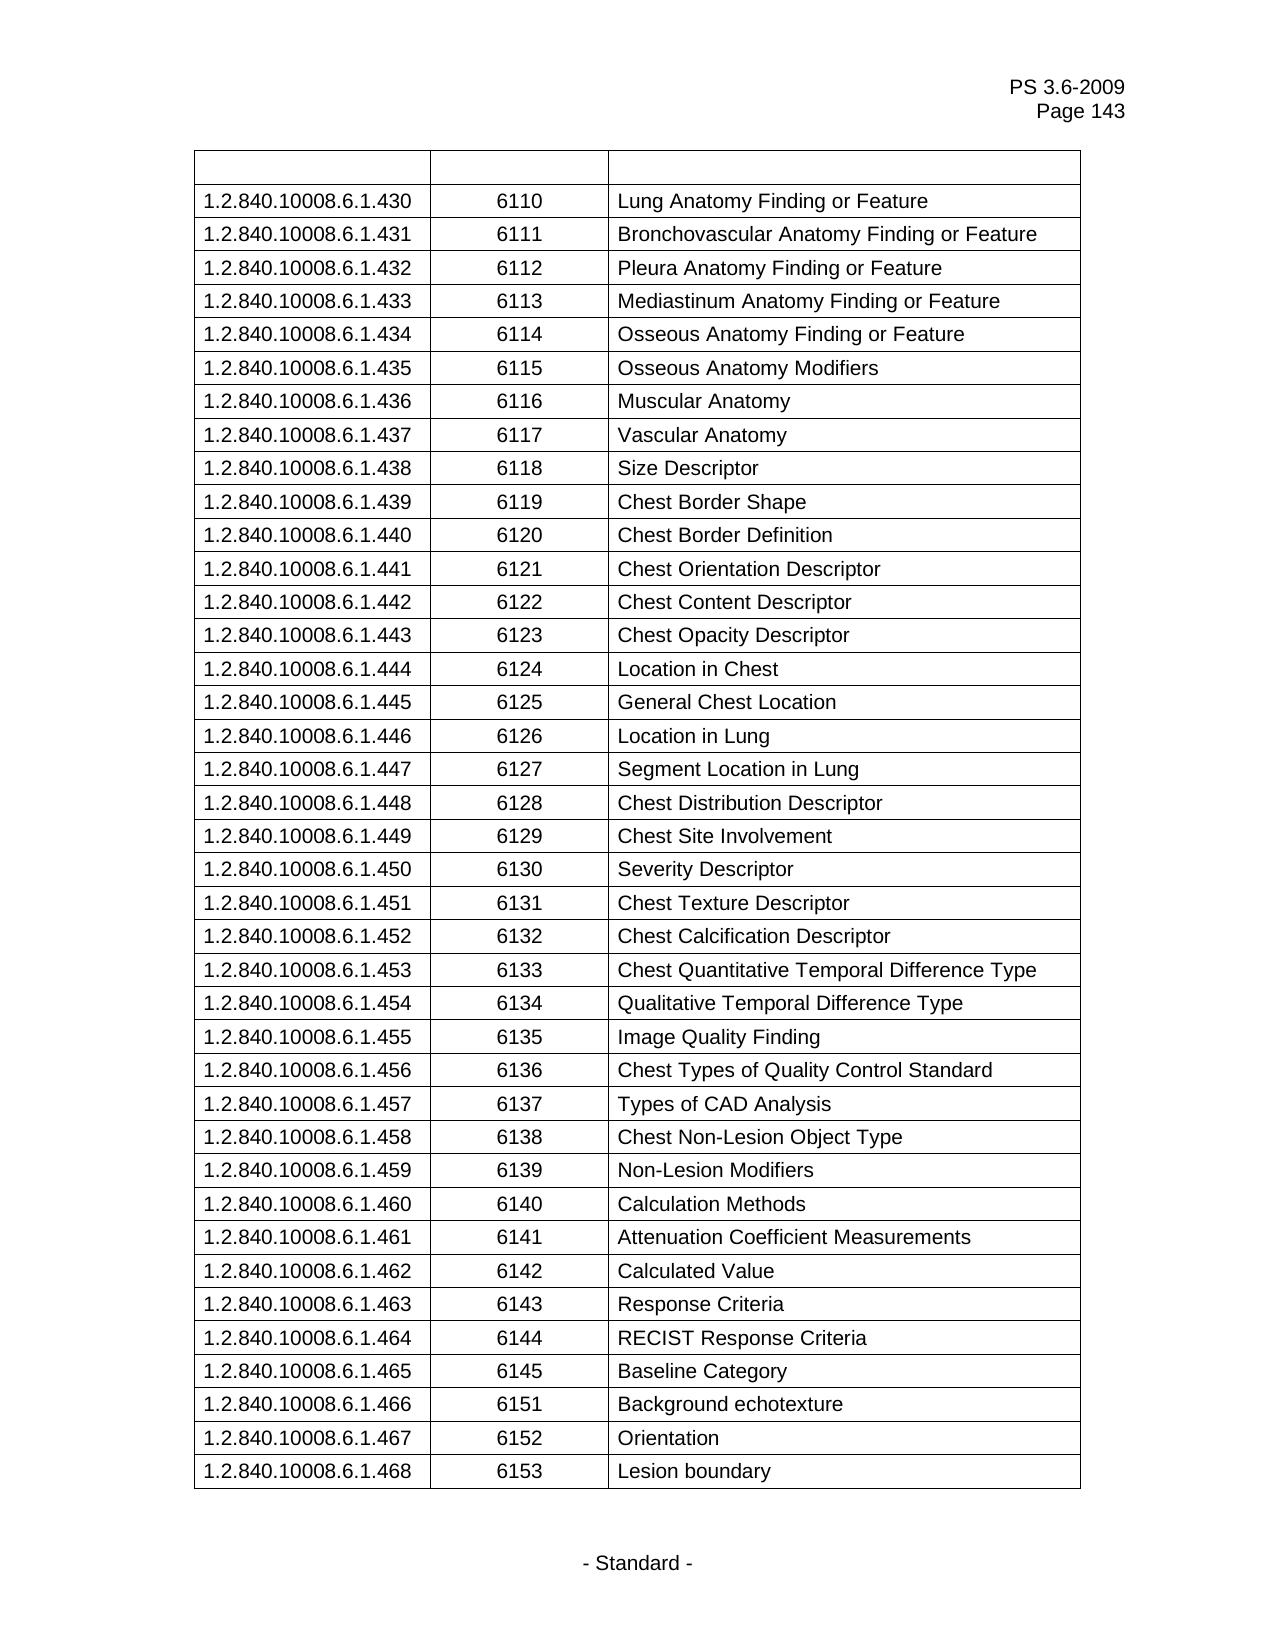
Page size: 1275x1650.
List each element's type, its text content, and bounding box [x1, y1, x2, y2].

table_cell [431, 151, 608, 183]
table_cell 1.2.840.10008.6.1.439 [195, 485, 430, 518]
table_cell 1.2.840.10008.6.1.431 [195, 218, 430, 250]
table_cell Chest Calcification Descriptor [609, 920, 1080, 952]
table_cell 1.2.840.10008.6.1.459 [195, 1154, 430, 1187]
table_cell 1.2.840.10008.6.1.462 [195, 1255, 430, 1287]
table_cell 6138 [431, 1121, 608, 1153]
table_cell Qualitative Temporal Difference Type [609, 987, 1080, 1019]
table_cell 6144 [431, 1321, 608, 1354]
table_cell 1.2.840.10008.6.1.430 [195, 185, 430, 217]
table_cell 6123 [431, 619, 608, 652]
table_cell Pleura Anatomy Finding or Feature [609, 251, 1080, 284]
table_cell Types of CAD Analysis [609, 1087, 1080, 1120]
table_cell Lung Anatomy Finding or Feature [609, 185, 1080, 217]
table_cell Osseous Anatomy Modifiers [609, 352, 1080, 384]
table_cell Mediastinum Anatomy Finding or Feature [609, 285, 1080, 317]
table_cell 1.2.840.10008.6.1.453 [195, 954, 430, 986]
table_cell 1.2.840.10008.6.1.452 [195, 920, 430, 952]
table_cell Non-Lesion Modifiers [609, 1154, 1080, 1187]
table_cell 1.2.840.10008.6.1.447 [195, 753, 430, 785]
table_cell 6153 [431, 1455, 608, 1487]
table_cell RECIST Response Criteria [609, 1321, 1080, 1354]
table_cell Chest Content Descriptor [609, 586, 1080, 618]
table_cell 6134 [431, 987, 608, 1019]
table_cell 1.2.840.10008.6.1.433 [195, 285, 430, 317]
table_cell 6131 [431, 887, 608, 919]
table_cell 6145 [431, 1355, 608, 1387]
table_cell Chest Texture Descriptor [609, 887, 1080, 919]
table_cell 6142 [431, 1255, 608, 1287]
table_cell 1.2.840.10008.6.1.446 [195, 720, 430, 752]
table_cell 6129 [431, 820, 608, 852]
table_cell 1.2.840.10008.6.1.448 [195, 786, 430, 819]
table_cell 1.2.840.10008.6.1.444 [195, 653, 430, 685]
table_cell Response Criteria [609, 1288, 1080, 1320]
table_cell 1.2.840.10008.6.1.450 [195, 853, 430, 886]
table_cell 6125 [431, 686, 608, 718]
table_cell 6152 [431, 1422, 608, 1454]
table_cell 6117 [431, 419, 608, 451]
table_cell 1.2.840.10008.6.1.436 [195, 385, 430, 417]
table_cell Chest Types of Quality Control Standard [609, 1054, 1080, 1086]
table_cell 1.2.840.10008.6.1.440 [195, 519, 430, 551]
table_cell 1.2.840.10008.6.1.456 [195, 1054, 430, 1086]
table_cell 6114 [431, 318, 608, 351]
table_cell 6111 [431, 218, 608, 250]
table_cell 1.2.840.10008.6.1.461 [195, 1221, 430, 1253]
table_cell 6151 [431, 1388, 608, 1421]
table_cell 1.2.840.10008.6.1.441 [195, 552, 430, 585]
table_cell 1.2.840.10008.6.1.451 [195, 887, 430, 919]
table_cell Chest Border Definition [609, 519, 1080, 551]
table_cell Chest Distribution Descriptor [609, 786, 1080, 819]
table_cell [609, 151, 1080, 183]
table_cell 6143 [431, 1288, 608, 1320]
table_cell 1.2.840.10008.6.1.463 [195, 1288, 430, 1320]
table_cell Vascular Anatomy [609, 419, 1080, 451]
table_cell Size Descriptor [609, 452, 1080, 484]
table_cell 1.2.840.10008.6.1.438 [195, 452, 430, 484]
table_cell Osseous Anatomy Finding or Feature [609, 318, 1080, 351]
table_cell 6110 [431, 185, 608, 217]
table_cell 6135 [431, 1020, 608, 1053]
table_cell Chest Non-Lesion Object Type [609, 1121, 1080, 1153]
table_cell Calculated Value [609, 1255, 1080, 1287]
table_cell 1.2.840.10008.6.1.434 [195, 318, 430, 351]
table_cell 1.2.840.10008.6.1.443 [195, 619, 430, 652]
table_cell 1.2.840.10008.6.1.467 [195, 1422, 430, 1454]
table_cell 6136 [431, 1054, 608, 1086]
table_cell 1.2.840.10008.6.1.460 [195, 1188, 430, 1220]
table_cell Location in Lung [609, 720, 1080, 752]
table_cell Muscular Anatomy [609, 385, 1080, 417]
table_cell Orientation [609, 1422, 1080, 1454]
table_cell 1.2.840.10008.6.1.454 [195, 987, 430, 1019]
table_cell 1.2.840.10008.6.1.455 [195, 1020, 430, 1053]
table_cell 1.2.840.10008.6.1.458 [195, 1121, 430, 1153]
table_cell 1.2.840.10008.6.1.468 [195, 1455, 430, 1487]
table_cell Background echotexture [609, 1388, 1080, 1421]
table_cell Chest Orientation Descriptor [609, 552, 1080, 585]
table_cell 6113 [431, 285, 608, 317]
table_cell 1.2.840.10008.6.1.464 [195, 1321, 430, 1354]
table_cell 6130 [431, 853, 608, 886]
table_cell 6122 [431, 586, 608, 618]
table_cell Calculation Methods [609, 1188, 1080, 1220]
table_cell Attenuation Coefficient Measurements [609, 1221, 1080, 1253]
table_cell Chest Quantitative Temporal Difference Type [609, 954, 1080, 986]
table_cell 1.2.840.10008.6.1.445 [195, 686, 430, 718]
table_cell Chest Border Shape [609, 485, 1080, 518]
table_cell 6118 [431, 452, 608, 484]
table_cell 1.2.840.10008.6.1.442 [195, 586, 430, 618]
table_cell 1.2.840.10008.6.1.435 [195, 352, 430, 384]
table_cell 1.2.840.10008.6.1.457 [195, 1087, 430, 1120]
table_cell Chest Opacity Descriptor [609, 619, 1080, 652]
table_cell 6119 [431, 485, 608, 518]
table_cell Segment Location in Lung [609, 753, 1080, 785]
table_cell 1.2.840.10008.6.1.437 [195, 419, 430, 451]
table_cell 6140 [431, 1188, 608, 1220]
table_cell 6132 [431, 920, 608, 952]
table_cell 6133 [431, 954, 608, 986]
table_cell 6116 [431, 385, 608, 417]
table_cell 6137 [431, 1087, 608, 1120]
table_cell 1.2.840.10008.6.1.449 [195, 820, 430, 852]
table_cell 6121 [431, 552, 608, 585]
table_cell Chest Site Involvement [609, 820, 1080, 852]
table_cell 6127 [431, 753, 608, 785]
table_cell Severity Descriptor [609, 853, 1080, 886]
table_cell Image Quality Finding [609, 1020, 1080, 1053]
table_cell Baseline Category [609, 1355, 1080, 1387]
table_cell 6112 [431, 251, 608, 284]
table_cell 6139 [431, 1154, 608, 1187]
table_cell 6120 [431, 519, 608, 551]
table_cell 6128 [431, 786, 608, 819]
table_cell General Chest Location [609, 686, 1080, 718]
table_cell Bronchovascular Anatomy Finding or Feature [609, 218, 1080, 250]
table_cell 1.2.840.10008.6.1.465 [195, 1355, 430, 1387]
table_cell Location in Chest [609, 653, 1080, 685]
table_cell 6141 [431, 1221, 608, 1253]
table_cell Lesion boundary [609, 1455, 1080, 1487]
table_cell [195, 151, 430, 183]
table_cell 1.2.840.10008.6.1.466 [195, 1388, 430, 1421]
table_cell 6124 [431, 653, 608, 685]
table_cell 1.2.840.10008.6.1.432 [195, 251, 430, 284]
table_cell 6115 [431, 352, 608, 384]
table_cell 6126 [431, 720, 608, 752]
